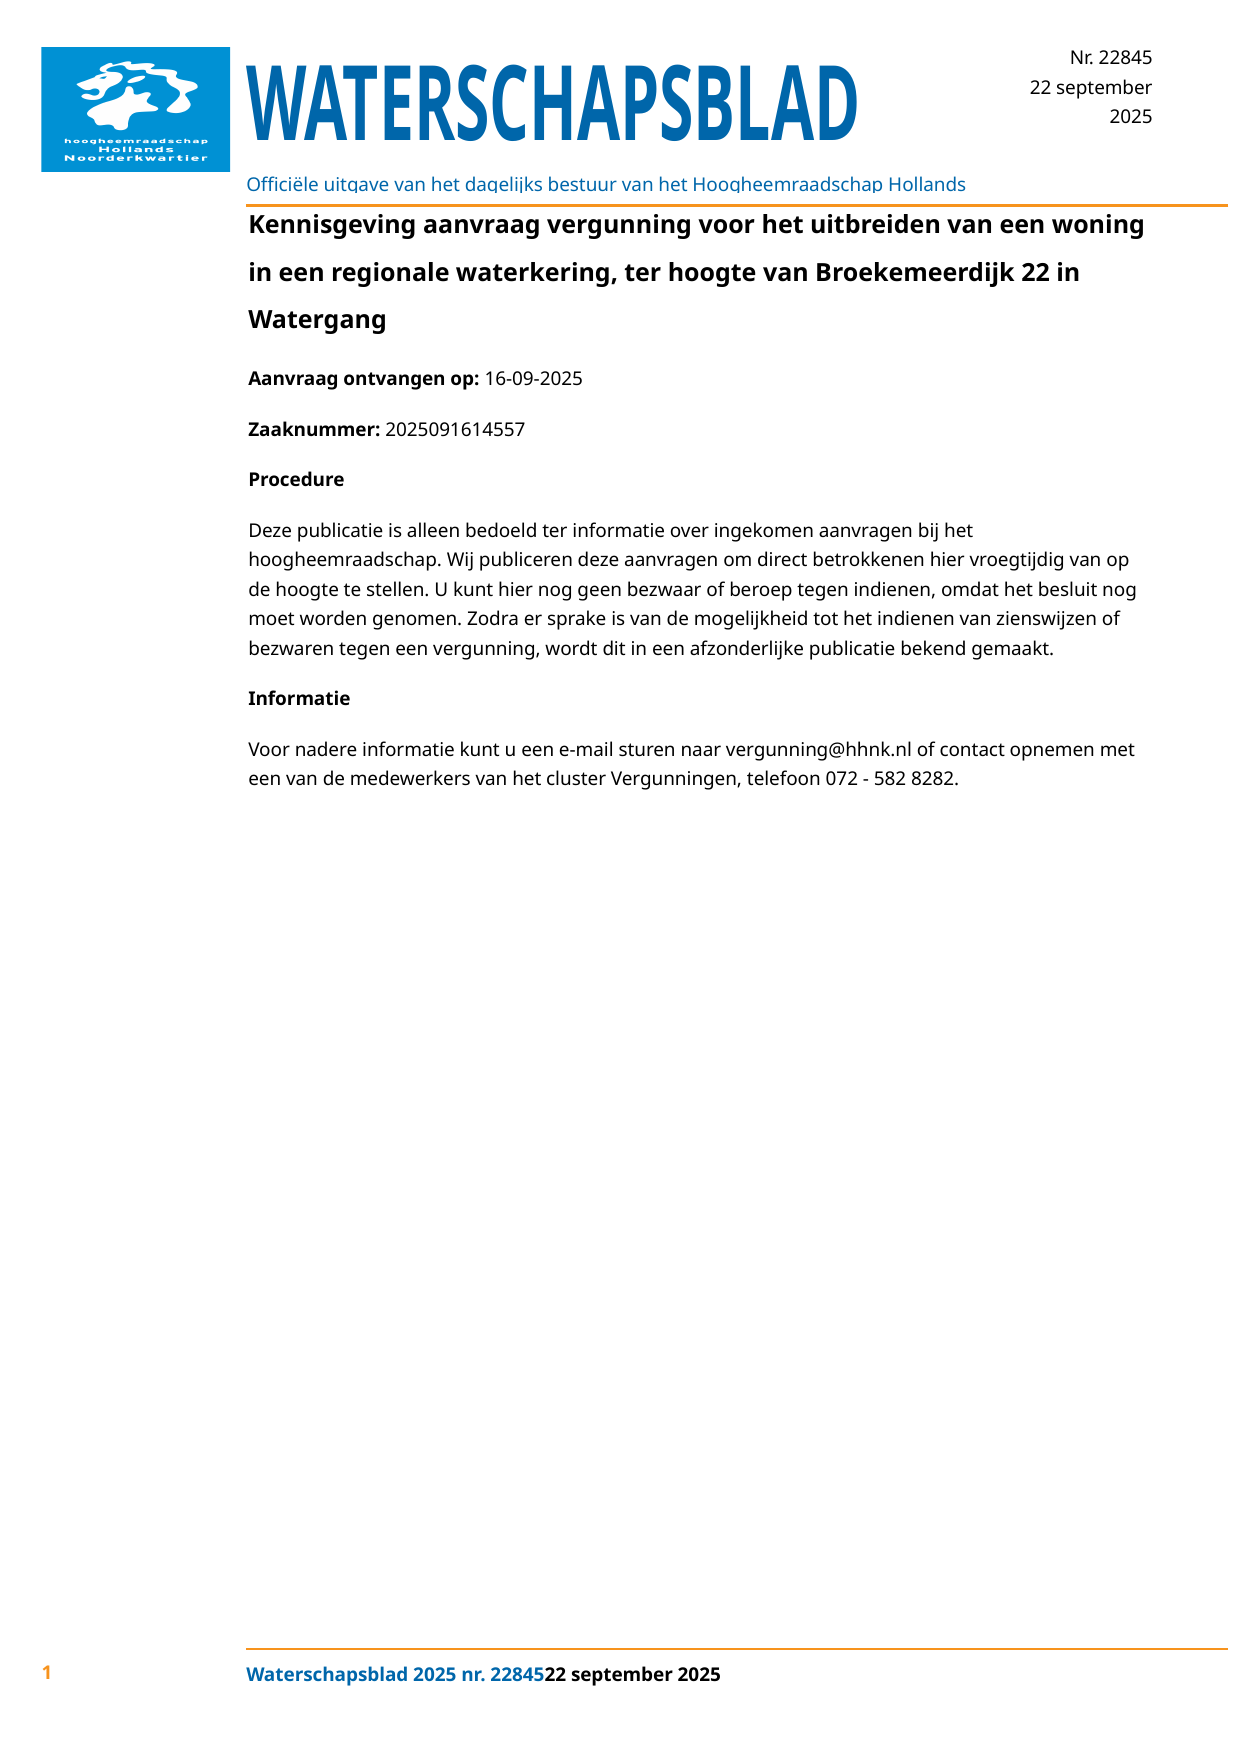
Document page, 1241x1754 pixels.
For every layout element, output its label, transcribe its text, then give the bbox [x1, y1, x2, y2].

text Informatie [248, 686, 1152, 711]
picture [88, 87, 157, 130]
picture [118, 62, 197, 112]
text Procedure [248, 466, 1152, 492]
text Voor nadere informatie kunt u een e-mail sturen naar vergunning@hhnk.nl of contact opnemen met een van de medewerkers van het cluster Vergunningen, telefoon 072 - 582 8282. [248, 736, 1152, 791]
picture [78, 64, 122, 99]
text Zaaknummer: 2025091614557 [248, 416, 1152, 442]
text Deze publicatie is alleen bedoeld ter informatie over ingekomen aanvragen bij het hoogheemraadschap. Wij publiceren deze aanvragen om direct betrokkenen hier vroegtijdig van op de hoogte te stellen. U kunt hier nog geen bezwaar of beroep tegen indienen, omdat het besluit nog moet worden genomen. Zodra er sprake is van de mogelijkheid tot het indienen van zienswijzen of bezwaren tegen een vergunning, wordt dit in een afzonderlijke publicatie bekend gemaakt. [248, 517, 1152, 661]
picture [129, 76, 144, 82]
text Kennisgeving aanvraag vergunning voor het uitbreiden van een woning in een regionale waterkering, ter hoogte van Broekemeerdijk 22 in Watergang [248, 207, 1152, 336]
text Aanvraag ontvangen op: 16-09-2025 [248, 366, 1152, 391]
